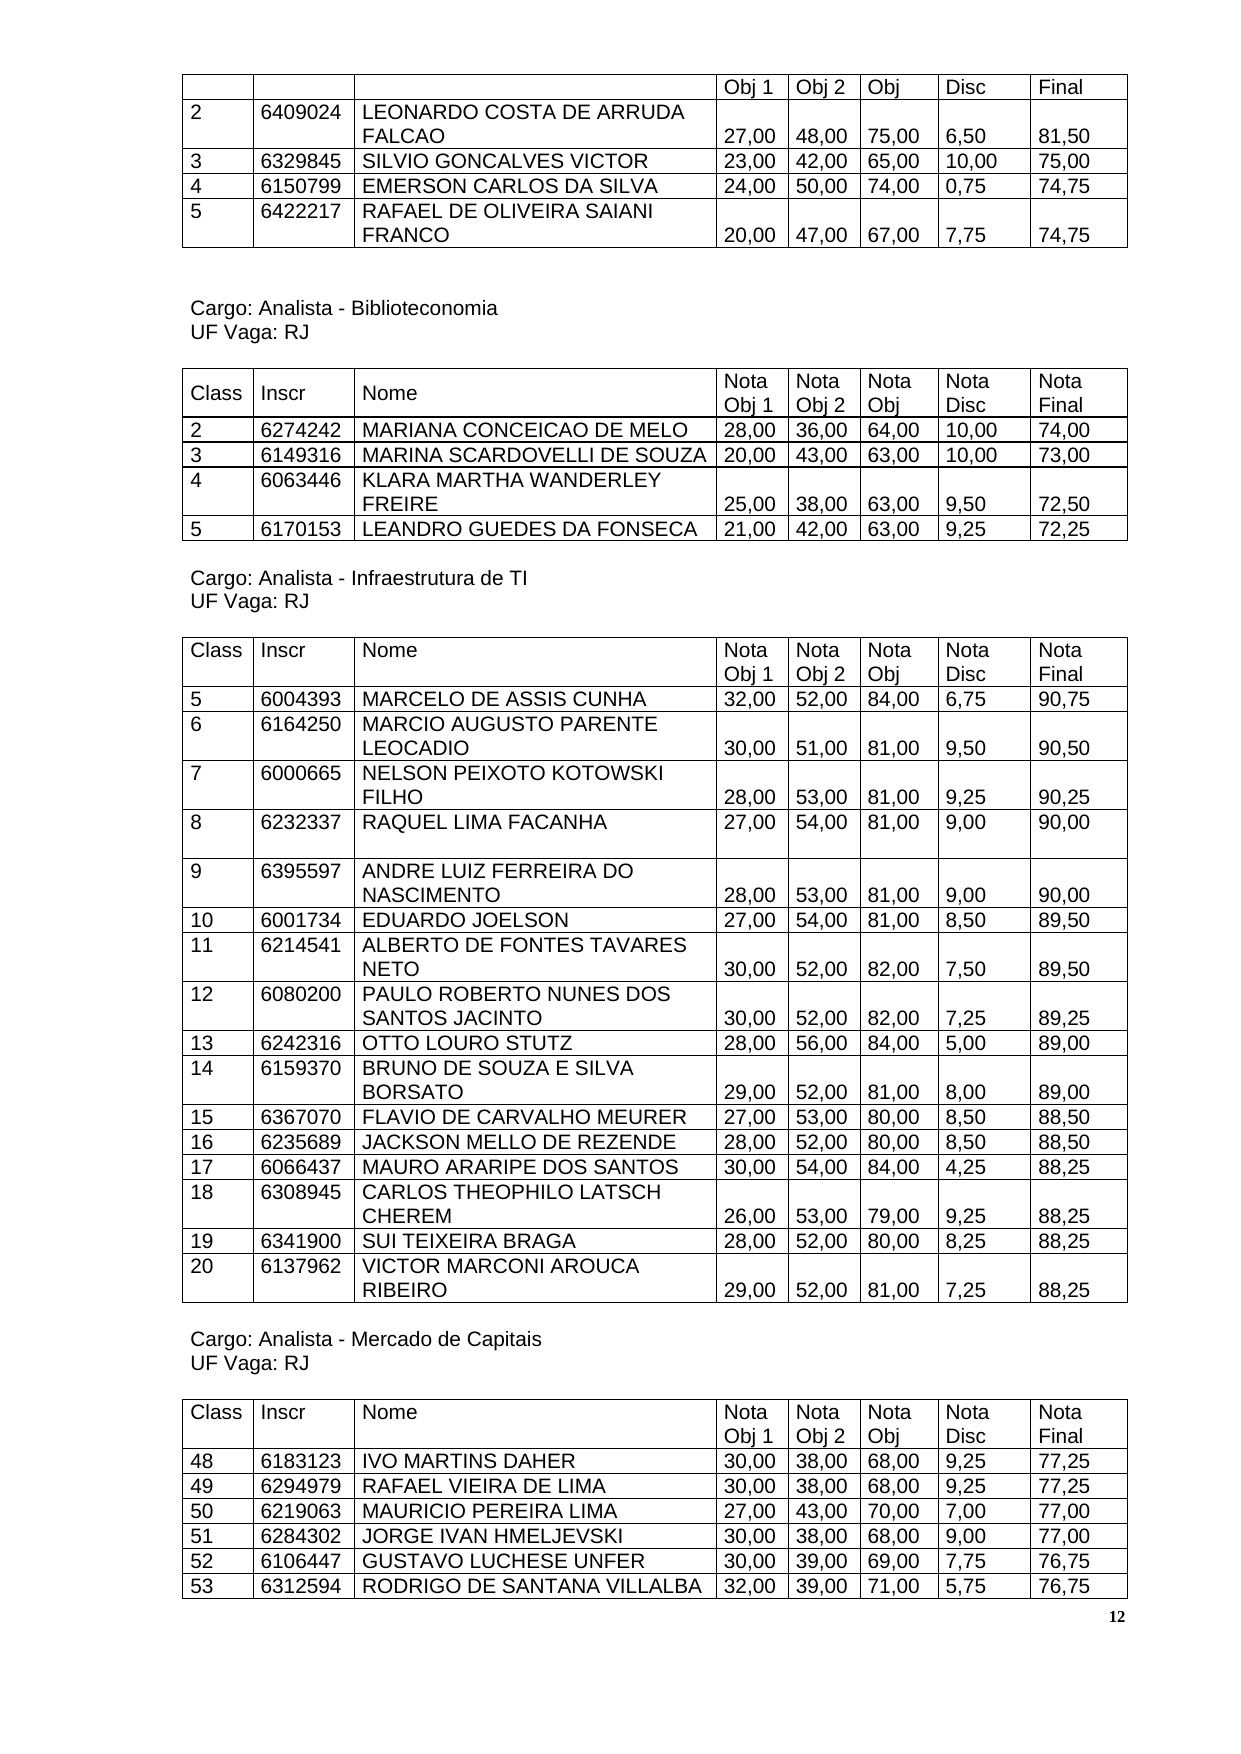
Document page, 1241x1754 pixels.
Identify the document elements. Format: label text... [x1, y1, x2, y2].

table_cell [1031, 541, 1128, 565]
table_cell 81,00 [861, 810, 938, 858]
table_cell 8,50 [939, 1105, 1030, 1129]
table_cell Nome [355, 638, 716, 686]
table_cell [788, 613, 860, 637]
table_cell [355, 613, 716, 637]
table_cell LEANDRO GUEDES DA FONSECA [355, 516, 716, 540]
table_cell 77,25 [1031, 1449, 1127, 1473]
table_cell 10 [183, 908, 253, 932]
table_cell 90,50 [1031, 712, 1127, 760]
table_cell UF Vaga: RJ [183, 1351, 716, 1375]
table_cell SILVIO GONCALVES VICTOR [355, 149, 716, 173]
table_cell 43,00 [789, 1499, 860, 1523]
table_cell 30,00 [717, 1155, 788, 1179]
table_cell RAFAEL DE OLIVEIRA SAIANI FRANCO [355, 199, 716, 247]
table_cell 32,00 [717, 687, 788, 711]
table_cell 52 [183, 1549, 253, 1573]
table_cell 27,00 [717, 100, 788, 148]
table_cell 84,00 [861, 1031, 938, 1055]
table_cell 43,00 [789, 443, 860, 466]
table_cell 6294979 [254, 1474, 354, 1498]
table_cell 63,00 [861, 516, 938, 540]
table_cell Nota Obj 2 [789, 1400, 860, 1448]
table_cell 4 [183, 468, 253, 515]
table_cell 32,00 [717, 1574, 788, 1598]
table_cell 38,00 [789, 1449, 860, 1473]
table_cell [788, 541, 860, 565]
table_cell [716, 1303, 788, 1327]
table_cell [355, 75, 716, 99]
table_cell 6242316 [254, 1031, 354, 1055]
table_cell 27,00 [717, 908, 788, 932]
table_cell 71,00 [861, 1574, 938, 1598]
table_cell 6170153 [254, 516, 354, 540]
table_cell 54,00 [789, 908, 860, 932]
table_cell [253, 541, 354, 565]
table_cell 3 [183, 149, 253, 173]
table_cell 36,00 [789, 418, 860, 441]
table_cell 6329845 [254, 149, 354, 173]
table_cell Inscr [254, 1400, 354, 1448]
table_cell UF Vaga: RJ [183, 589, 716, 613]
table_cell [355, 541, 716, 565]
table_cell IVO MARTINS DAHER [355, 1449, 716, 1473]
table_cell [183, 248, 253, 272]
table_cell 7,75 [939, 1549, 1030, 1573]
table_cell [716, 1327, 788, 1351]
table_cell 52,00 [789, 1229, 860, 1253]
table_cell [788, 248, 860, 272]
table_cell 38,00 [789, 1474, 860, 1498]
table_header Nota Obj 2 [789, 369, 860, 416]
table_cell 69,00 [861, 1549, 938, 1573]
table_cell MARCELO DE ASSIS CUNHA [355, 687, 716, 711]
table_cell 6149316 [254, 443, 354, 466]
table_cell [183, 1375, 253, 1399]
table_cell 81,00 [861, 1056, 938, 1104]
table_cell 81,00 [861, 712, 938, 760]
table_cell 75,00 [1031, 149, 1127, 173]
table_cell 64,00 [861, 418, 938, 441]
table_cell 10,00 [939, 418, 1030, 441]
table_cell 88,25 [1031, 1229, 1127, 1253]
table_cell 6159370 [254, 1056, 354, 1104]
table_cell 68,00 [861, 1474, 938, 1498]
table_cell 28,00 [717, 761, 788, 809]
table_cell [860, 613, 938, 637]
table_cell 48,00 [789, 100, 860, 148]
table_cell Nota Obj 1 [717, 638, 788, 686]
table_cell [716, 248, 788, 272]
table_cell 15 [183, 1105, 253, 1129]
table_cell [788, 589, 860, 613]
table_cell 10,00 [939, 443, 1030, 466]
table_cell Nota Disc [939, 1400, 1030, 1448]
table_cell [716, 1375, 788, 1399]
table_header Inscr [254, 369, 354, 416]
table_cell 2 [183, 100, 253, 148]
table_cell 47,00 [789, 199, 860, 247]
table_cell [253, 613, 354, 637]
table_cell ANDRE LUIZ FERREIRA DO NASCIMENTO [355, 859, 716, 907]
table_cell 76,75 [1031, 1549, 1127, 1573]
table_cell [1031, 613, 1128, 637]
table_cell 26,00 [717, 1180, 788, 1228]
table_cell 7,50 [939, 933, 1030, 981]
table_cell 52,00 [789, 982, 860, 1030]
table_cell [860, 565, 938, 589]
table_cell 10,00 [939, 149, 1030, 173]
table_cell [938, 613, 1031, 637]
table_cell [183, 75, 253, 99]
table_cell VICTOR MARCONI AROUCA RIBEIRO [355, 1254, 716, 1302]
table_cell RODRIGO DE SANTANA VILLALBA [355, 1574, 716, 1598]
table_cell Nota Final [1031, 1400, 1127, 1448]
table_cell 9,00 [939, 810, 1030, 858]
table_cell [716, 589, 788, 613]
table_cell 75,00 [861, 100, 938, 148]
table_cell [860, 1327, 938, 1351]
table_cell 81,00 [861, 1254, 938, 1302]
table_cell 81,00 [861, 859, 938, 907]
table_cell 6284302 [254, 1524, 354, 1548]
table_cell JORGE IVAN HMELJEVSKI [355, 1524, 716, 1548]
table_cell 30,00 [717, 712, 788, 760]
table_cell 39,00 [789, 1549, 860, 1573]
table_cell 52,00 [789, 1056, 860, 1104]
table_cell 88,50 [1031, 1130, 1127, 1154]
table_cell 82,00 [861, 933, 938, 981]
table_cell 81,50 [1031, 100, 1127, 148]
table_cell Obj 2 [789, 75, 860, 99]
table_cell [1031, 1375, 1128, 1399]
table_cell 88,25 [1031, 1155, 1127, 1179]
table_cell 89,50 [1031, 908, 1127, 932]
table_cell [355, 1375, 716, 1399]
table_cell Class [183, 638, 253, 686]
table_cell 20 [183, 1254, 253, 1302]
table_cell 28,00 [717, 1031, 788, 1055]
table_cell 6214541 [254, 933, 354, 981]
table_cell [860, 1375, 938, 1399]
table_cell 88,25 [1031, 1180, 1127, 1228]
table_cell RAFAEL VIEIRA DE LIMA [355, 1474, 716, 1498]
table_cell 54,00 [789, 810, 860, 858]
table_cell MARCIO AUGUSTO PARENTE LEOCADIO [355, 712, 716, 760]
table_cell 9,25 [939, 516, 1030, 540]
table_cell 90,00 [1031, 810, 1127, 858]
table_cell 77,00 [1031, 1499, 1127, 1523]
table_cell 30,00 [717, 933, 788, 981]
table_cell Disc [939, 75, 1030, 99]
table_cell 82,00 [861, 982, 938, 1030]
table_cell 8,50 [939, 1130, 1030, 1154]
table_cell 80,00 [861, 1130, 938, 1154]
table_cell 6395597 [254, 859, 354, 907]
table_cell [938, 541, 1031, 565]
table_cell JACKSON MELLO DE REZENDE [355, 1130, 716, 1154]
table_cell [1031, 1327, 1128, 1351]
table_cell 79,00 [861, 1180, 938, 1228]
table_cell 9,25 [939, 761, 1030, 809]
table_cell [938, 1375, 1031, 1399]
table_cell 54,00 [789, 1155, 860, 1179]
table_cell 74,75 [1031, 174, 1127, 198]
table_cell 7,75 [939, 199, 1030, 247]
table_cell 28,00 [717, 1130, 788, 1154]
table_cell MARINA SCARDOVELLI DE SOUZA [355, 443, 716, 466]
table_cell 16 [183, 1130, 253, 1154]
table_cell 80,00 [861, 1105, 938, 1129]
table_cell 7,25 [939, 1254, 1030, 1302]
table_cell 6137962 [254, 1254, 354, 1302]
table_header [788, 296, 860, 319]
table_cell 6001734 [254, 908, 354, 932]
table_cell [183, 541, 253, 565]
table_cell 28,00 [717, 1229, 788, 1253]
table_cell MAURICIO PEREIRA LIMA [355, 1499, 716, 1523]
table_cell 9,25 [939, 1474, 1030, 1498]
table_cell 5,00 [939, 1031, 1030, 1055]
table_cell [788, 1351, 860, 1375]
table_cell 5,75 [939, 1574, 1030, 1598]
table_cell 6409024 [254, 100, 354, 148]
table_cell 88,50 [1031, 1105, 1127, 1129]
table_cell 84,00 [861, 687, 938, 711]
table_cell 9,00 [939, 1524, 1030, 1548]
table_cell Cargo: Analista - Infraestrutura de TI [183, 565, 716, 589]
table_cell [788, 1375, 860, 1399]
table_cell [716, 320, 788, 343]
table_cell [938, 248, 1031, 272]
table_cell [1031, 589, 1128, 613]
table_cell Final [1031, 75, 1127, 99]
table_cell 50,00 [789, 174, 860, 198]
table_cell 8,00 [939, 1056, 1030, 1104]
table_cell 30,00 [717, 982, 788, 1030]
table_header Nota Obj 1 [717, 369, 788, 416]
table_cell 14 [183, 1056, 253, 1104]
table_cell [788, 1327, 860, 1351]
table_cell 6066437 [254, 1155, 354, 1179]
table_header [1031, 296, 1128, 319]
table_cell [253, 1303, 354, 1327]
table_cell [1031, 1351, 1128, 1375]
table_cell 77,00 [1031, 1524, 1127, 1548]
table_cell [860, 248, 938, 272]
table_cell [254, 75, 354, 99]
table_cell 13 [183, 1031, 253, 1055]
table_cell 30,00 [717, 1524, 788, 1548]
table_cell 53,00 [789, 1180, 860, 1228]
table_cell 6106447 [254, 1549, 354, 1573]
table_cell [938, 565, 1031, 589]
table_cell 73,00 [1031, 443, 1127, 466]
table_cell 6063446 [254, 468, 354, 515]
table_cell LEONARDO COSTA DE ARRUDA FALCAO [355, 100, 716, 148]
table_cell 53 [183, 1574, 253, 1598]
table_cell [716, 565, 788, 589]
table_cell [253, 1375, 354, 1399]
table_header Nota Obj [861, 369, 938, 416]
table_cell 5 [183, 687, 253, 711]
table_cell Cargo: Analista - Mercado de Capitais [183, 1327, 716, 1351]
table_cell 52,00 [789, 687, 860, 711]
table_cell 74,00 [861, 174, 938, 198]
table_cell UF Vaga: RJ [183, 320, 716, 343]
table_header [938, 296, 1031, 319]
table_cell 9,50 [939, 468, 1030, 515]
table_cell EMERSON CARLOS DA SILVA [355, 174, 716, 198]
table_cell Inscr [254, 638, 354, 686]
table_cell 76,75 [1031, 1574, 1127, 1598]
table_cell 9,25 [939, 1180, 1030, 1228]
table_cell 24,00 [717, 174, 788, 198]
table_cell 63,00 [861, 443, 938, 466]
table_cell 6 [183, 712, 253, 760]
table_cell 28,00 [717, 859, 788, 907]
table_cell 52,00 [789, 1254, 860, 1302]
table_cell ALBERTO DE FONTES TAVARES NETO [355, 933, 716, 981]
table_cell [938, 320, 1031, 343]
table_cell SUI TEIXEIRA BRAGA [355, 1229, 716, 1253]
table_cell FLAVIO DE CARVALHO MEURER [355, 1105, 716, 1129]
table_cell 20,00 [717, 199, 788, 247]
table_cell 30,00 [717, 1449, 788, 1473]
table_cell 68,00 [861, 1524, 938, 1548]
table_header Nome [355, 369, 716, 416]
table_cell 30,00 [717, 1549, 788, 1573]
table_cell [860, 541, 938, 565]
table_cell 56,00 [789, 1031, 860, 1055]
table_cell 68,00 [861, 1449, 938, 1473]
table_cell Nota Final [1031, 638, 1127, 686]
table_cell 90,75 [1031, 687, 1127, 711]
table_cell 4 [183, 174, 253, 198]
table_cell 27,00 [717, 810, 788, 858]
table_cell 8,50 [939, 908, 1030, 932]
table_cell PAULO ROBERTO NUNES DOS SANTOS JACINTO [355, 982, 716, 1030]
table_cell [716, 541, 788, 565]
table_cell 53,00 [789, 1105, 860, 1129]
table_cell 65,00 [861, 149, 938, 173]
table_cell [860, 589, 938, 613]
table_cell [183, 1303, 253, 1327]
table_cell Nota Obj [861, 638, 938, 686]
table_header [716, 296, 788, 319]
table_cell 8,25 [939, 1229, 1030, 1253]
table_cell NELSON PEIXOTO KOTOWSKI FILHO [355, 761, 716, 809]
table_cell CARLOS THEOPHILO LATSCH CHEREM [355, 1180, 716, 1228]
table_cell 7,25 [939, 982, 1030, 1030]
table_header [860, 296, 938, 319]
table_cell KLARA MARTHA WANDERLEY FREIRE [355, 468, 716, 515]
table_cell 74,75 [1031, 199, 1127, 247]
table_cell 81,00 [861, 908, 938, 932]
table_cell 39,00 [789, 1574, 860, 1598]
table_cell 23,00 [717, 149, 788, 173]
table_cell 6,50 [939, 100, 1030, 148]
table_cell 3 [183, 443, 253, 466]
table_header Class [183, 369, 253, 416]
table_cell 5 [183, 199, 253, 247]
table_cell 8 [183, 810, 253, 858]
table_cell 42,00 [789, 516, 860, 540]
table_cell MARIANA CONCEICAO DE MELO [355, 418, 716, 441]
table_cell 29,00 [717, 1056, 788, 1104]
table_cell 6422217 [254, 199, 354, 247]
table_cell 29,00 [717, 1254, 788, 1302]
table_cell 89,00 [1031, 1031, 1127, 1055]
table_cell 17 [183, 1155, 253, 1179]
table_cell 90,25 [1031, 761, 1127, 809]
table_cell 50 [183, 1499, 253, 1523]
table_cell [788, 320, 860, 343]
table_cell RAQUEL LIMA FACANHA [355, 810, 716, 858]
table_cell 38,00 [789, 468, 860, 515]
table_cell MAURO ARARIPE DOS SANTOS [355, 1155, 716, 1179]
table_cell 77,25 [1031, 1474, 1127, 1498]
table_cell 48 [183, 1449, 253, 1473]
table_cell 6000665 [254, 761, 354, 809]
table_cell Nota Disc [939, 638, 1030, 686]
table_cell 12 [183, 982, 253, 1030]
table_cell Obj [861, 75, 938, 99]
table_cell [1031, 565, 1128, 589]
table_cell 6183123 [254, 1449, 354, 1473]
table_cell [355, 248, 716, 272]
table_cell 7,00 [939, 1499, 1030, 1523]
table_cell 6367070 [254, 1105, 354, 1129]
table_cell [788, 1303, 860, 1327]
table_cell 51,00 [789, 712, 860, 760]
table_cell 9 [183, 859, 253, 907]
table_cell 89,50 [1031, 933, 1127, 981]
table_cell 18 [183, 1180, 253, 1228]
table_cell Nota Obj 2 [789, 638, 860, 686]
table_cell [860, 1303, 938, 1327]
table_cell [1031, 248, 1128, 272]
table_cell 6274242 [254, 418, 354, 441]
table_header Nota Disc [939, 369, 1030, 416]
table_cell 6164250 [254, 712, 354, 760]
table_cell 9,50 [939, 712, 1030, 760]
table_cell 9,00 [939, 859, 1030, 907]
table_cell 52,00 [789, 1130, 860, 1154]
table_cell 6150799 [254, 174, 354, 198]
table_cell [938, 1351, 1031, 1375]
table_cell 6004393 [254, 687, 354, 711]
table_cell 90,00 [1031, 859, 1127, 907]
table_cell 42,00 [789, 149, 860, 173]
table_cell 6341900 [254, 1229, 354, 1253]
table_cell [716, 613, 788, 637]
table_cell 7 [183, 761, 253, 809]
table_cell 72,50 [1031, 468, 1127, 515]
table_cell 9,25 [939, 1449, 1030, 1473]
table_cell [1031, 1303, 1128, 1327]
table_header Cargo: Analista - Biblioteconomia [183, 296, 716, 319]
table_cell 89,25 [1031, 982, 1127, 1030]
table_cell [183, 613, 253, 637]
table_cell 27,00 [717, 1105, 788, 1129]
table_cell 51 [183, 1524, 253, 1548]
table_cell 6308945 [254, 1180, 354, 1228]
table_cell 53,00 [789, 859, 860, 907]
table_cell 80,00 [861, 1229, 938, 1253]
table_cell 19 [183, 1229, 253, 1253]
table_cell Obj 1 [717, 75, 788, 99]
table_cell 72,25 [1031, 516, 1127, 540]
table_cell Nome [355, 1400, 716, 1448]
table_cell 63,00 [861, 468, 938, 515]
table_cell 88,25 [1031, 1254, 1127, 1302]
table_cell [938, 589, 1031, 613]
table_cell 84,00 [861, 1155, 938, 1179]
table_cell 70,00 [861, 1499, 938, 1523]
table_cell 89,00 [1031, 1056, 1127, 1104]
table_cell 6235689 [254, 1130, 354, 1154]
table_cell 28,00 [717, 418, 788, 441]
table_cell 74,00 [1031, 418, 1127, 441]
table_cell 53,00 [789, 761, 860, 809]
table_cell OTTO LOURO STUTZ [355, 1031, 716, 1055]
table_cell 27,00 [717, 1499, 788, 1523]
table_cell [716, 1351, 788, 1375]
table_cell GUSTAVO LUCHESE UNFER [355, 1549, 716, 1573]
table_cell 30,00 [717, 1474, 788, 1498]
table_cell 5 [183, 516, 253, 540]
table_cell 49 [183, 1474, 253, 1498]
table_cell 38,00 [789, 1524, 860, 1548]
table_cell 11 [183, 933, 253, 981]
table_cell [253, 248, 354, 272]
table_cell [1031, 320, 1128, 343]
table_cell [938, 1327, 1031, 1351]
table_cell 6219063 [254, 1499, 354, 1523]
table_cell 6232337 [254, 810, 354, 858]
table_cell 6312594 [254, 1574, 354, 1598]
table_cell 4,25 [939, 1155, 1030, 1179]
table_cell 21,00 [717, 516, 788, 540]
table_header Nota Final [1031, 369, 1127, 416]
table_cell Nota Obj 1 [717, 1400, 788, 1448]
table_cell 52,00 [789, 933, 860, 981]
table_cell Class [183, 1400, 253, 1448]
table_cell 6080200 [254, 982, 354, 1030]
table_cell [860, 320, 938, 343]
table_cell 25,00 [717, 468, 788, 515]
table_cell [860, 1351, 938, 1375]
table_cell 67,00 [861, 199, 938, 247]
table_cell [788, 565, 860, 589]
table_cell 81,00 [861, 761, 938, 809]
table_cell 2 [183, 418, 253, 441]
table_cell Nota Obj [861, 1400, 938, 1448]
table_cell [355, 1303, 716, 1327]
table_cell [938, 1303, 1031, 1327]
table_cell 6,75 [939, 687, 1030, 711]
table_cell EDUARDO JOELSON [355, 908, 716, 932]
table_cell 0,75 [939, 174, 1030, 198]
table_cell 20,00 [717, 443, 788, 466]
table_cell BRUNO DE SOUZA E SILVA BORSATO [355, 1056, 716, 1104]
